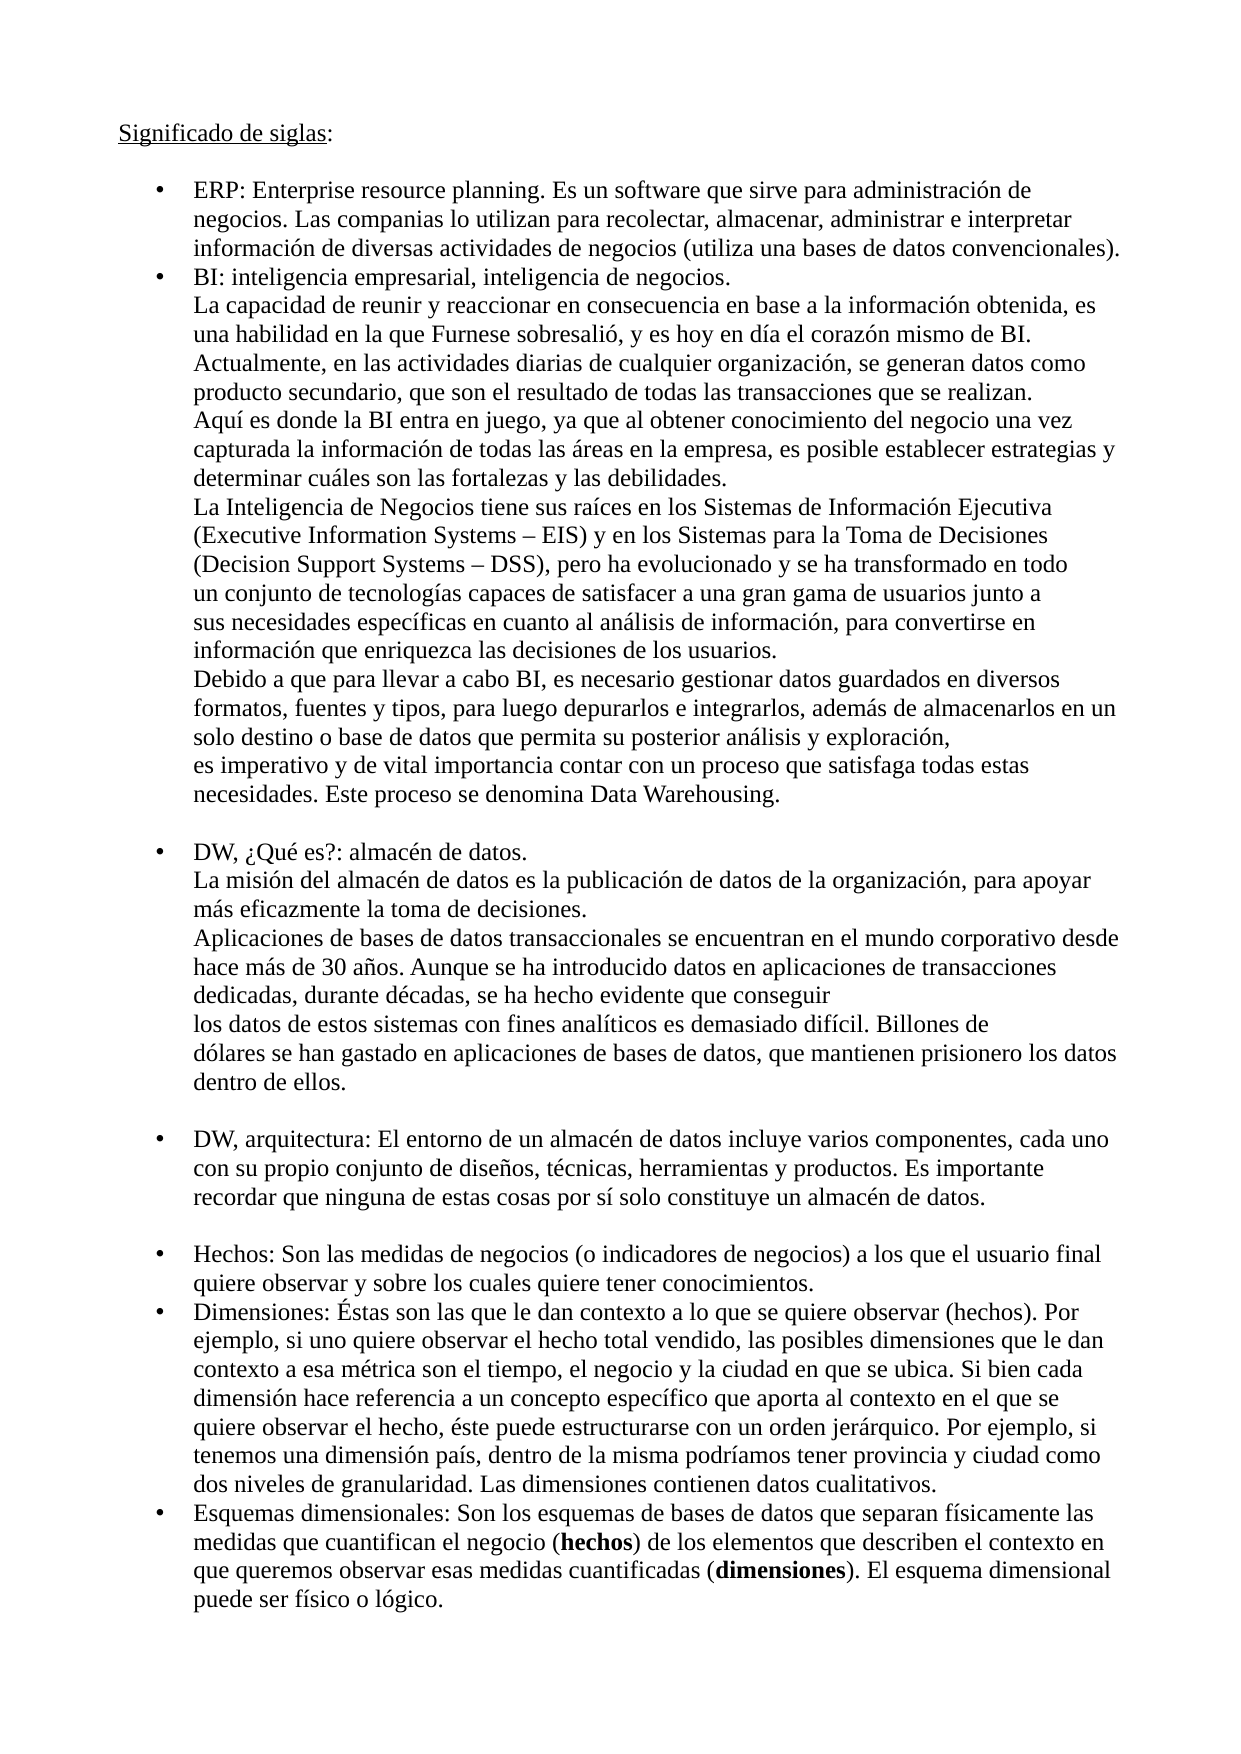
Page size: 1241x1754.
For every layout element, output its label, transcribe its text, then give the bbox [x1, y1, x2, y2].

list Aquí es donde la BI entra en juego, ya que al obtener conocimiento del negocio una vez capturada la información de todas las áreas en la empresa, es posible establecer estrategias y determinar cuáles son las fortalezas y las debilidades. [156, 406, 1122, 492]
list Debido a que para llevar a cabo BI, es necesario gestionar datos guardados en diversos formatos, fuentes y tipos, para luego depurarlos e integrarlos, además de almacenarlos en un solo destino o base de datos que permita su posterior análisis y exploración, [156, 664, 1122, 751]
list Actualmente, en las actividades diarias de cualquier organización, se generan datos como producto secundario, que son el resultado de todas las transacciones que se realizan. [156, 348, 1122, 406]
list Dimensiones: Éstas son las que le dan contexto a lo que se quiere observar (hechos). Por ejemplo, si uno quiere observar el hecho total vendido, las posibles dimensiones que le dan contexto a esa métrica son el tiempo, el negocio y la ciudad en que se ubica. Si bien cada dimensión hace referencia a un concepto específico que aporta al contexto en el que se quiere observar el hecho, éste puede estructurarse con un orden jerárquico. Por ejemplo, si tenemos una dimensión país, dentro de la misma podríamos tener provincia y ciudad como dos niveles de granularidad. Las dimensiones contienen datos cualitativos. [156, 1297, 1122, 1498]
list es imperativo y de vital importancia contar con un proceso que satisfaga todas estas necesidades. Este proceso se denomina Data Warehousing. [156, 751, 1122, 808]
list ERP: Enterprise resource planning. Es un software que sirve para administración de negocios. Las companias lo utilizan para recolectar, almacenar, administrar e interpretar información de diversas actividades de negocios (utiliza una bases de datos convencionales). [156, 176, 1122, 262]
list dólares se han gastado en aplicaciones de bases de datos, que mantienen prisionero los datos dentro de ellos. [156, 1038, 1122, 1096]
list La capacidad de reunir y reaccionar en consecuencia en base a la información obtenida, es una habilidad en la que Furnese sobresalió, y es hoy en día el corazón mismo de BI. [156, 291, 1122, 348]
list DW, ¿Qué es?: almacén de datos. [156, 837, 1122, 866]
list Aplicaciones de bases de datos transaccionales se encuentran en el mundo corporativo desde hace más de 30 años. Aunque se ha introducido datos en aplicaciones de transacciones dedicadas, durante décadas, se ha hecho evidente que conseguir [156, 923, 1122, 1009]
list con su propio conjunto de diseños, técnicas, herramientas y productos. Es importante recordar que ninguna de estas cosas por sí solo constituye un almacén de datos. [156, 1153, 1122, 1211]
list sus necesidades específicas en cuanto al análisis de información, para convertirse en información que enriquezca las decisiones de los usuarios. [156, 607, 1122, 664]
list un conjunto de tecnologías capaces de satisfacer a una gran gama de usuarios junto a [156, 578, 1122, 607]
list La misión del almacén de datos es la publicación de datos de la organización, para apoyar más eficazmente la toma de decisiones. [156, 866, 1122, 923]
list Esquemas dimensionales: Son los esquemas de bases de datos que separan físicamente las medidas que cuantifican el negocio (hechos) de los elementos que describen el contexto en que queremos observar esas medidas cuantificadas (dimensiones). El esquema dimensional puede ser físico o lógico. [156, 1498, 1122, 1613]
list DW, arquitectura: El entorno de un almacén de datos incluye varios componentes, cada uno [156, 1124, 1122, 1153]
text Significado de siglas: [118, 118, 1122, 147]
list Hechos: Son las medidas de negocios (o indicadores de negocios) a los que el usuario final quiere observar y sobre los cuales quiere tener conocimientos. [156, 1239, 1122, 1297]
list los datos de estos sistemas con fines analíticos es demasiado difícil. Billones de [156, 1009, 1122, 1038]
list BI: inteligencia empresarial, inteligencia de negocios. [156, 262, 1122, 291]
list La Inteligencia de Negocios tiene sus raíces en los Sistemas de Información Ejecutiva (Executive Information Systems – EIS) y en los Sistemas para la Toma de Decisiones (Decision Support Systems – DSS), pero ha evolucionado y se ha transformado en todo [156, 492, 1122, 578]
